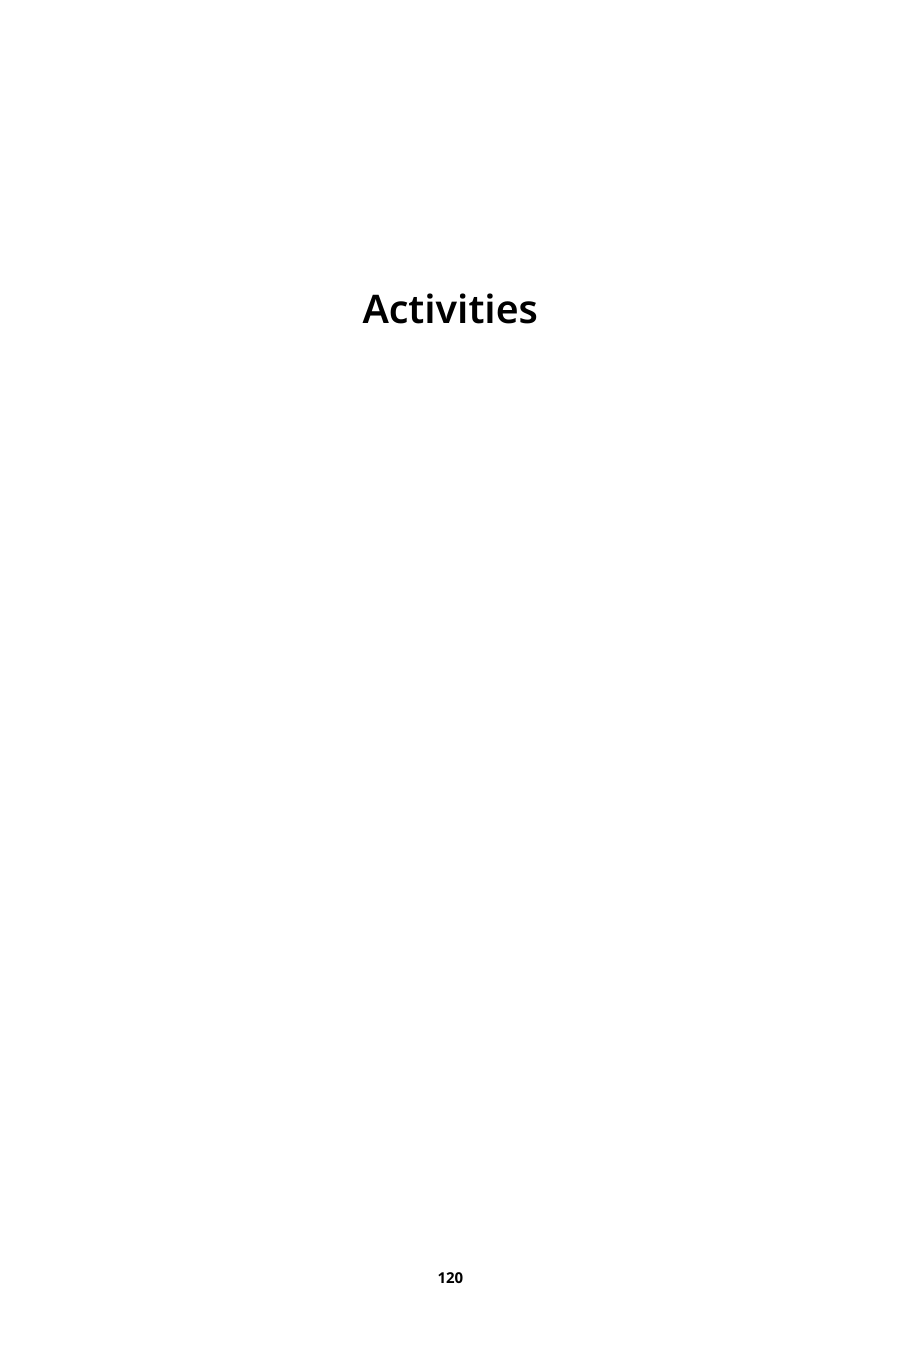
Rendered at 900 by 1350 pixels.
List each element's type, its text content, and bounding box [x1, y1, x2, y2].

subtitle Activities [120, 287, 780, 333]
